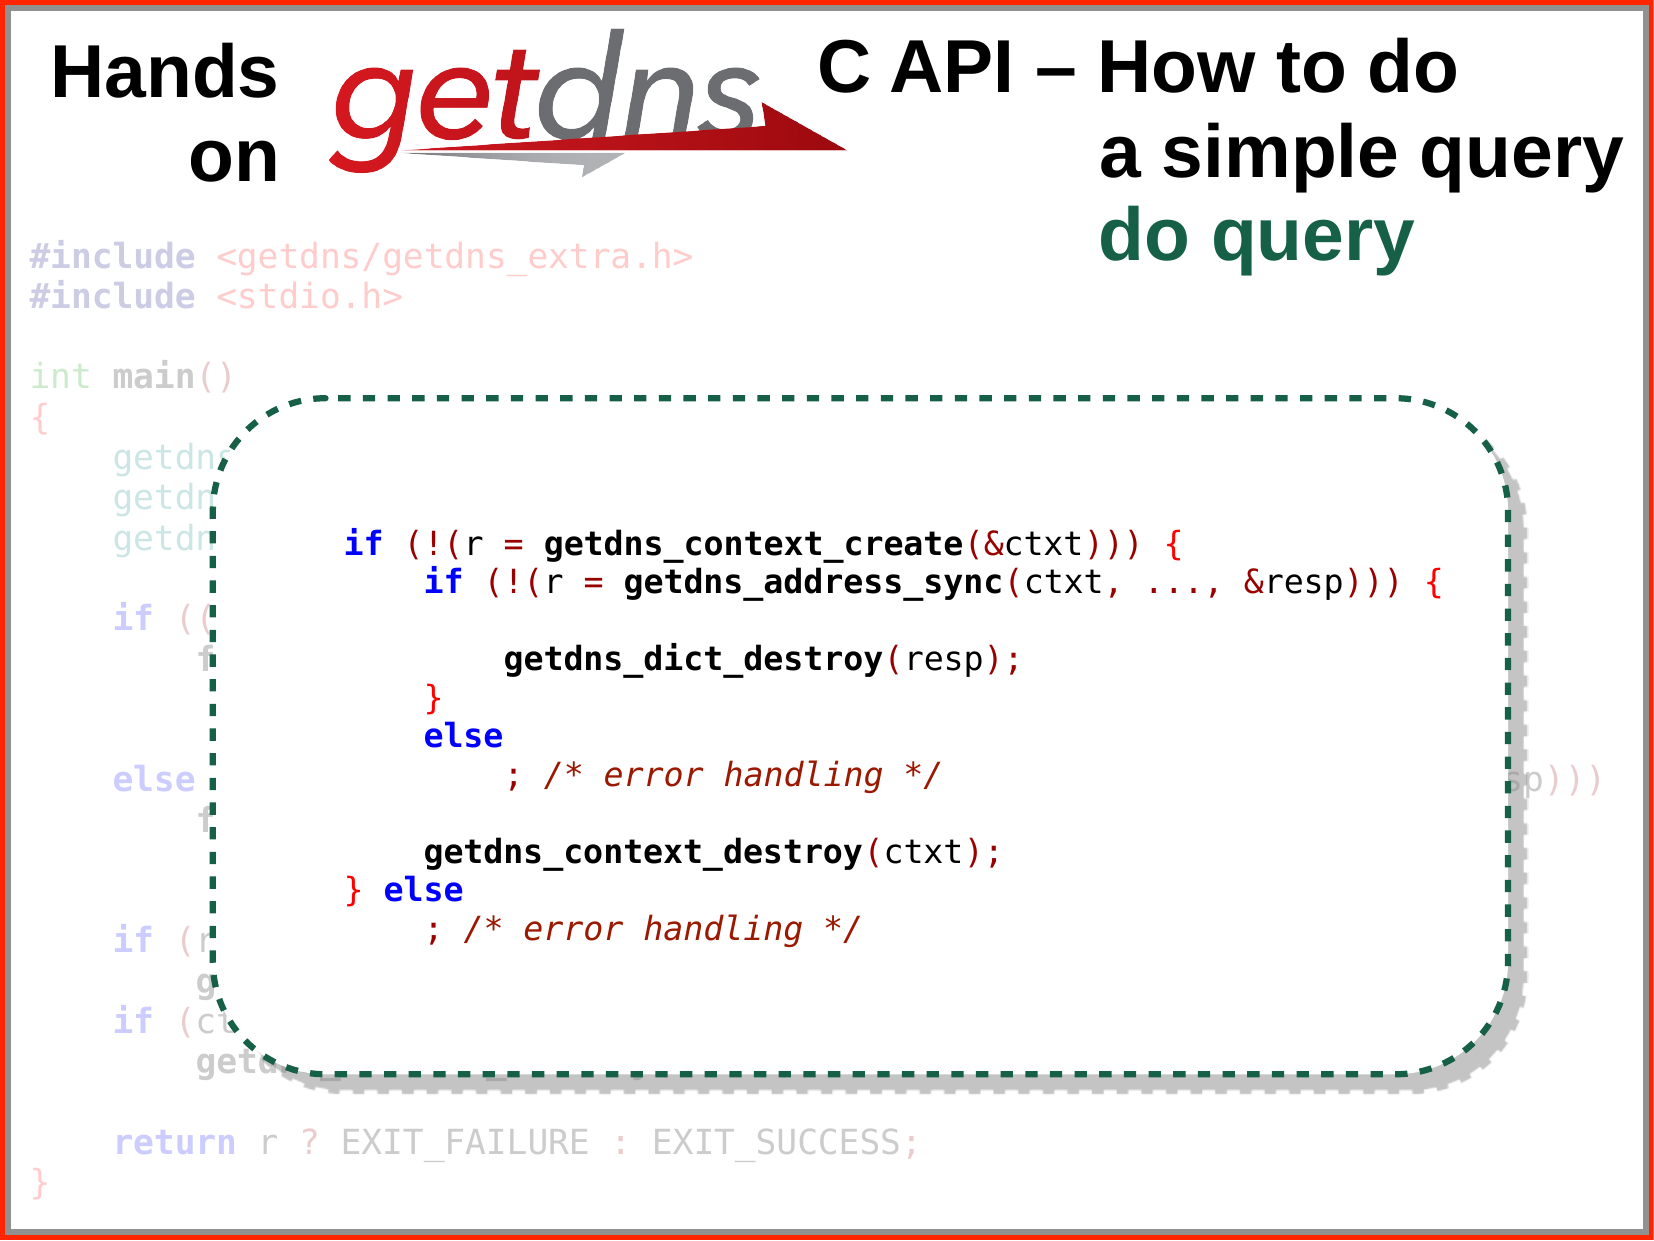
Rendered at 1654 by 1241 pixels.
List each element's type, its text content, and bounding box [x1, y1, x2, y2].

text_box do query [1098, 192, 1654, 277]
title C API – How to do a simple query [817, 24, 1654, 193]
title Hands on [0, 0, 280, 267]
text_box [20, 206, 1636, 1216]
picture [319, 20, 857, 193]
text_box if (!(r = getdns_context_create(&ctxt))) { if (!(r = getdns_address_sync(ctxt, ..., &resp))) { getdns_dict_destroy(resp); } else ; /* error handling */ getdns_context_destroy(ctxt); } else ; /* error handling */ [212, 398, 1509, 1075]
